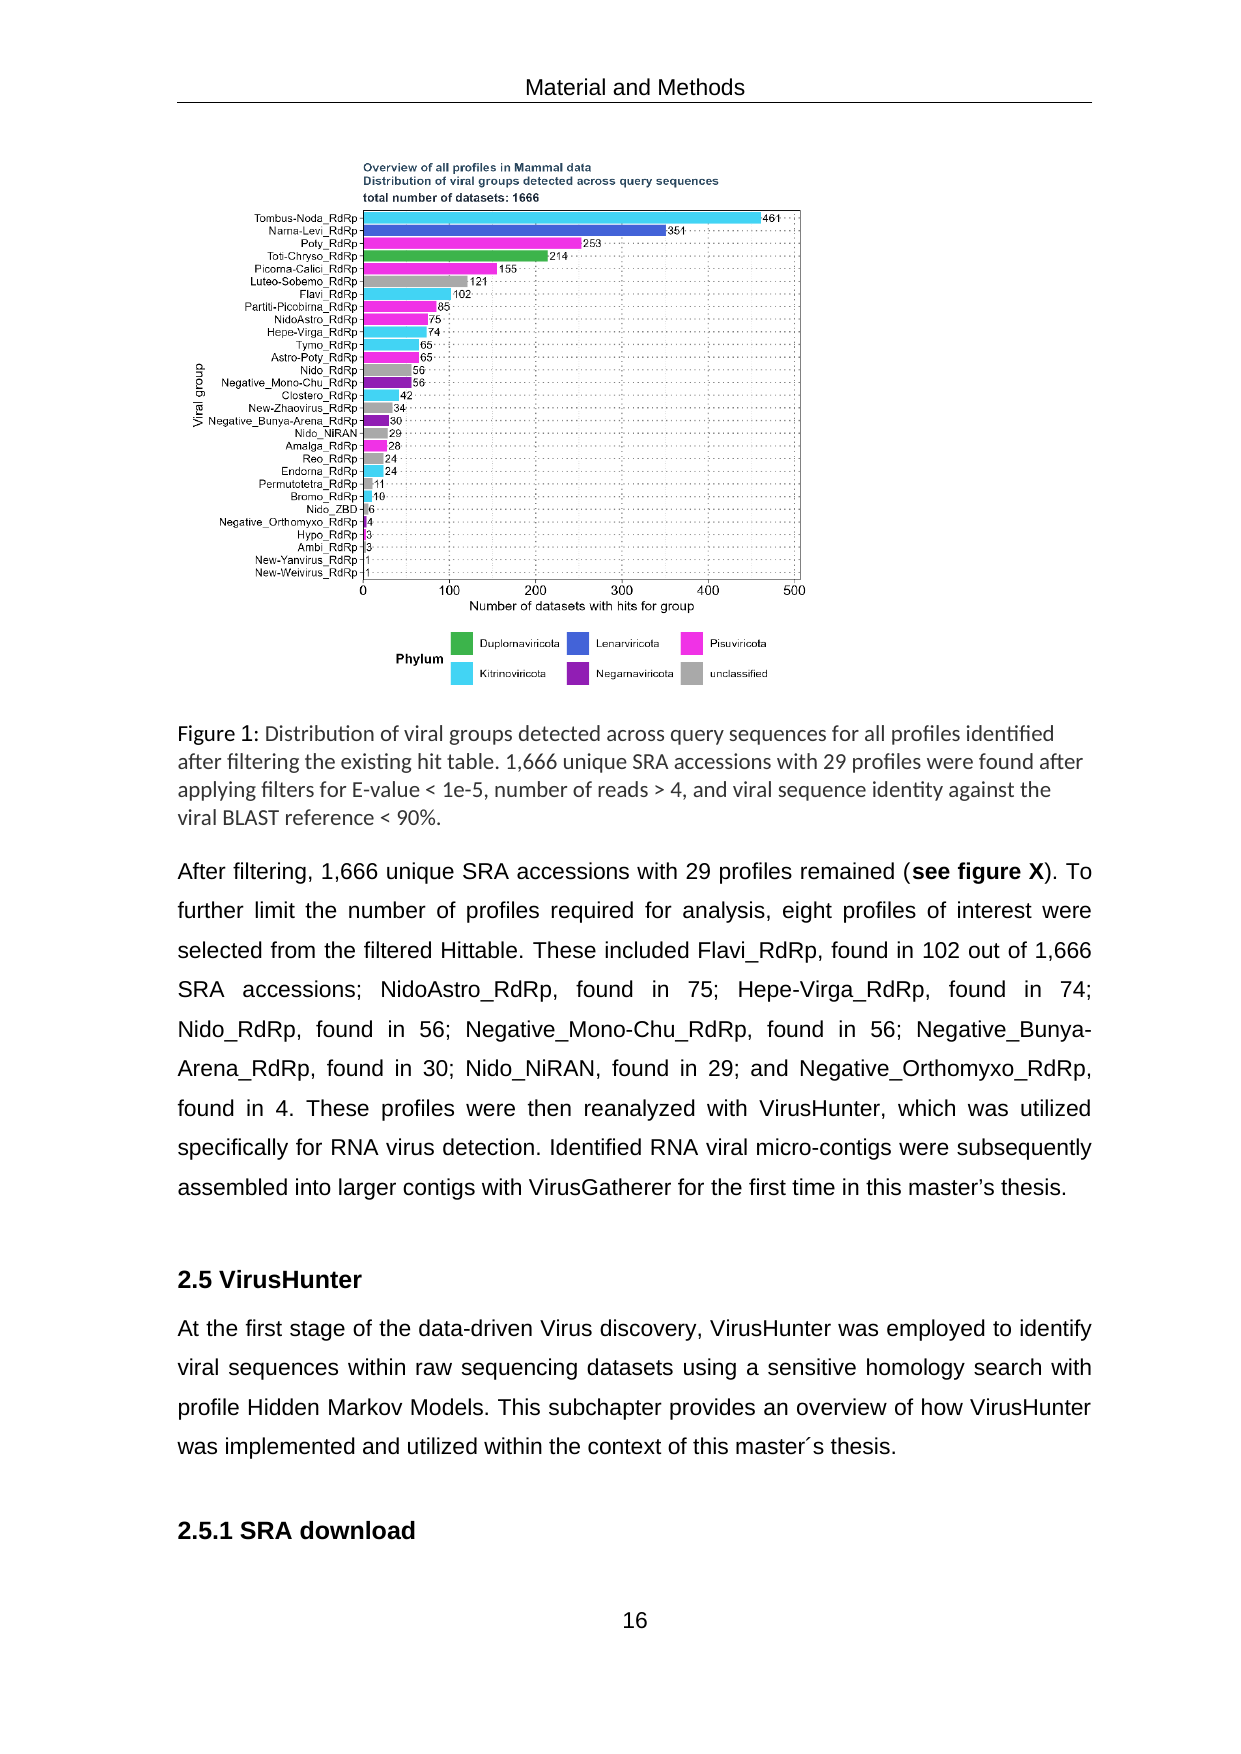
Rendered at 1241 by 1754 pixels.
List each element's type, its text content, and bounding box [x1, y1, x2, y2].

text Figure 1: Distribution of viral groups detected across query sequences for all profiles identified after filtering the existing hit table. 1,666 unique SRA accessions with 29 profiles were found after applying filters for E-value < 1e-5, number of reads > 4, and viral sequence identity against the viral BLAST reference < 90%. [177, 719, 1092, 832]
text At the first stage of the data-driven Virus discovery, VirusHunter was employed to identify viral sequences within raw sequencing datasets using a sensitive homology search with profile Hidden Markov Models. This subchapter provides an overview of how VirusHunter was implemented and utilized within the context of this master´s thesis. [177, 1314, 1092, 1459]
subtitle 2.5.1 SRA download [177, 1516, 1092, 1545]
text After filtering, 1,666 unique SRA accessions with 29 profiles remained (see figure X). To further limit the number of profiles required for analysis, eight profiles of interest were selected from the filtered Hittable. These included Flavi_RdRp, found in 102 out of 1,666 SRA accessions; NidoAstro_RdRp, found in 75; Hepe-Virga_RdRp, found in 74; Nido_RdRp, found in 56; Negative_Mono-Chu_RdRp, found in 56; Negative_Bunya-Arena_RdRp, found in 30; Nido_NiRAN, found in 29; and Negative_Orthomyxo_RdRp, found in 4. These profiles were then reanalyzed with VirusHunter, which was utilized specifically for RNA virus detection. Identified RNA viral micro-contigs were subsequently assembled into larger contigs with VirusGatherer for the first time in this master’s thesis. [177, 858, 1092, 1200]
subtitle 2.5 VirusHunter [177, 1265, 1092, 1294]
